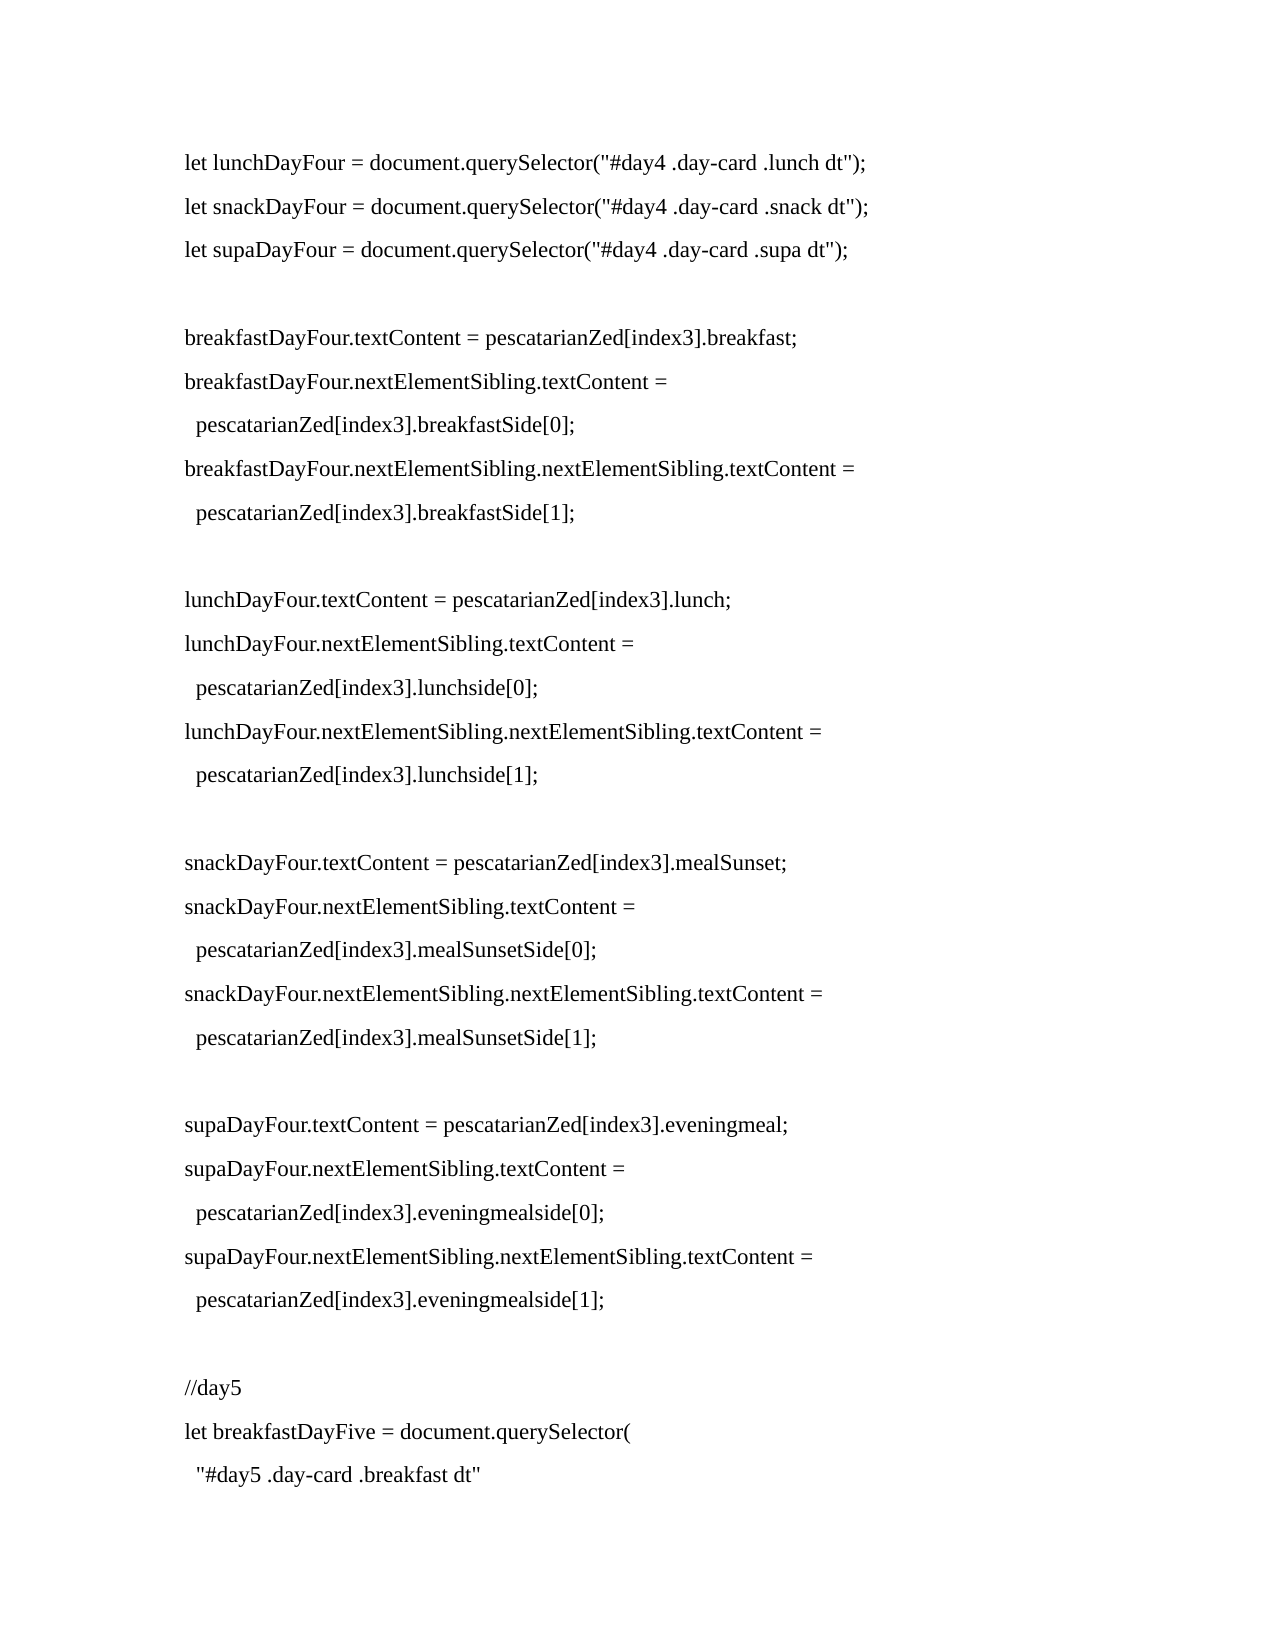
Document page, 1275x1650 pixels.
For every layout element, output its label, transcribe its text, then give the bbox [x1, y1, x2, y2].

text pescatarianZed[index3].eveningmealside[1]; [150, 1287, 1125, 1313]
text supaDayFour.nextElementSibling.textContent = [150, 1156, 1125, 1182]
text supaDayFour.nextElementSibling.nextElementSibling.textContent = [150, 1244, 1125, 1269]
text pescatarianZed[index3].lunchside[1]; [150, 762, 1125, 788]
text pescatarianZed[index3].mealSunsetSide[1]; [150, 1025, 1125, 1050]
text let breakfastDayFive = document.querySelector( [150, 1419, 1125, 1444]
text "#day5 .day-card .breakfast dt" [150, 1462, 1125, 1488]
text pescatarianZed[index3].breakfastSide[1]; [150, 500, 1125, 525]
text let supaDayFour = document.querySelector("#day4 .day-card .supa dt"); [150, 237, 1125, 263]
text pescatarianZed[index3].breakfastSide[0]; [150, 412, 1125, 438]
text pescatarianZed[index3].mealSunsetSide[0]; [150, 937, 1125, 963]
text //day5 [150, 1375, 1125, 1400]
text let lunchDayFour = document.querySelector("#day4 .day-card .lunch dt"); [150, 150, 1125, 175]
text snackDayFour.nextElementSibling.textContent = [150, 894, 1125, 919]
text supaDayFour.textContent = pescatarianZed[index3].eveningmeal; [150, 1112, 1125, 1138]
text breakfastDayFour.nextElementSibling.nextElementSibling.textContent = [150, 456, 1125, 482]
text breakfastDayFour.textContent = pescatarianZed[index3].breakfast; [150, 325, 1125, 350]
text snackDayFour.nextElementSibling.nextElementSibling.textContent = [150, 981, 1125, 1007]
text lunchDayFour.nextElementSibling.textContent = [150, 631, 1125, 657]
text pescatarianZed[index3].eveningmealside[0]; [150, 1200, 1125, 1225]
text let snackDayFour = document.querySelector("#day4 .day-card .snack dt"); [150, 194, 1125, 219]
text pescatarianZed[index3].lunchside[0]; [150, 675, 1125, 700]
text breakfastDayFour.nextElementSibling.textContent = [150, 369, 1125, 394]
text lunchDayFour.nextElementSibling.nextElementSibling.textContent = [150, 719, 1125, 744]
text snackDayFour.textContent = pescatarianZed[index3].mealSunset; [150, 850, 1125, 875]
text lunchDayFour.textContent = pescatarianZed[index3].lunch; [150, 587, 1125, 613]
